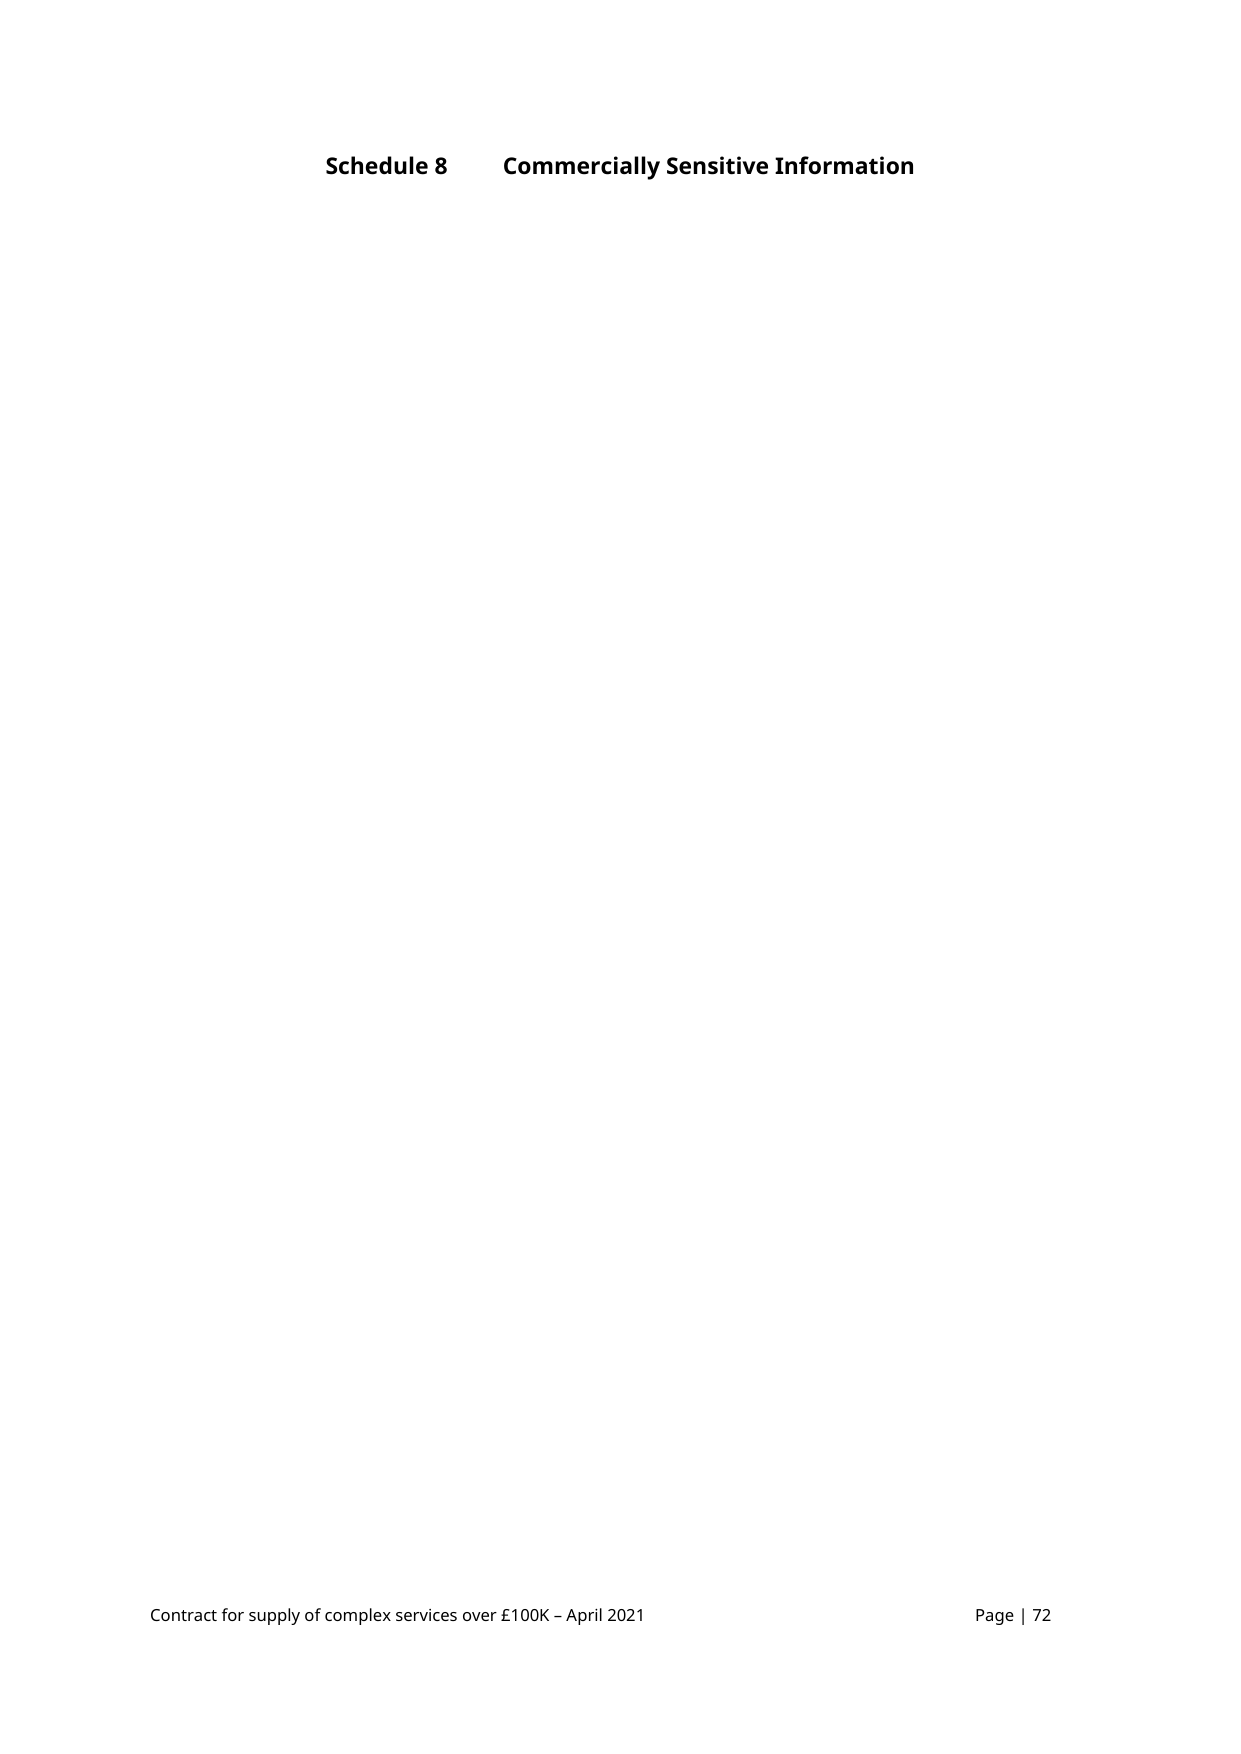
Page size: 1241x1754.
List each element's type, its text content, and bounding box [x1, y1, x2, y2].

list Commercially Sensitive Information [150, 150, 1090, 181]
